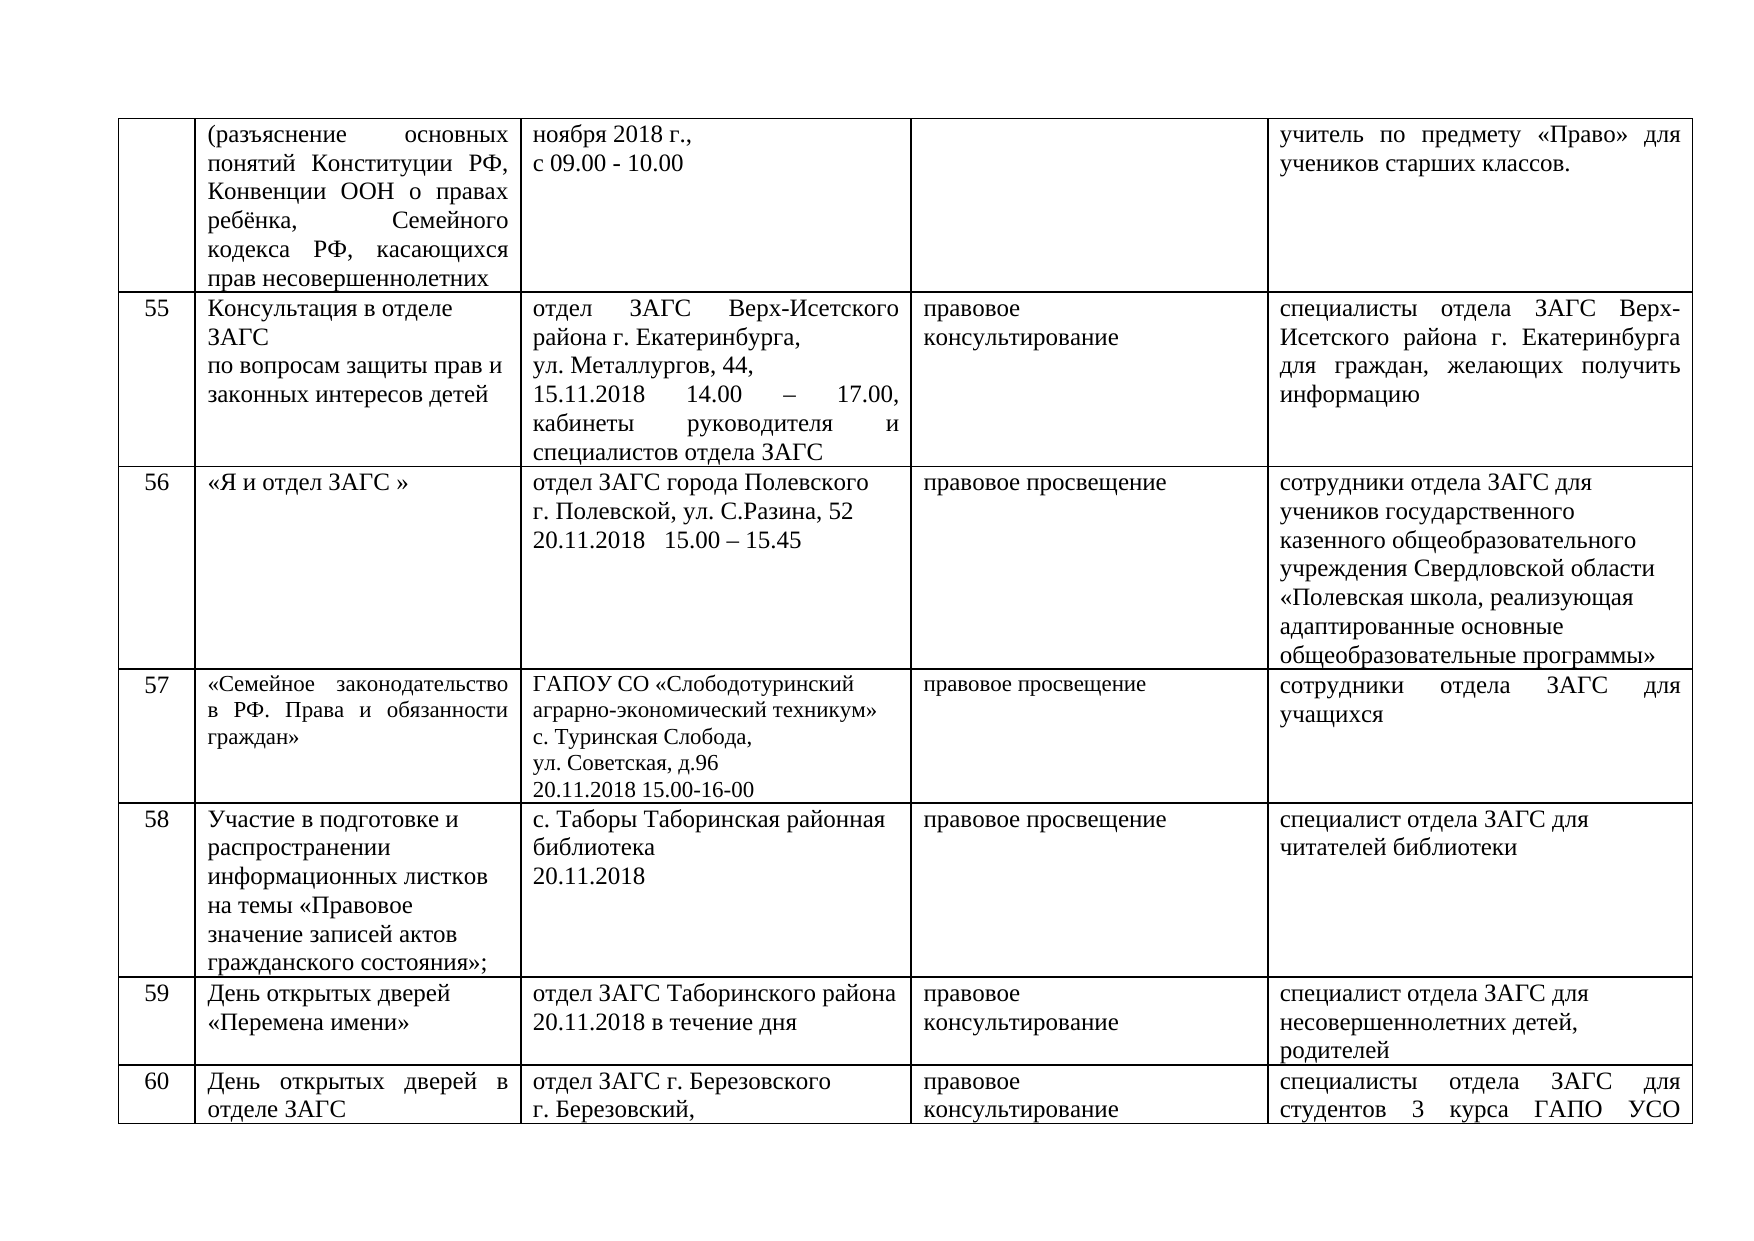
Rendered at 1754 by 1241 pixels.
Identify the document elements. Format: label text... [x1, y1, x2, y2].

table_cell День открытых дверей в отделе ЗАГС [196, 1066, 520, 1123]
table_cell ГАПОУ СО «Слободотуринский аграрно-экономический техникум» с. Туринская Слобода, ул. Советская, д.96 20.11.2018 15.00-16-00 [522, 670, 910, 802]
table_cell правовое консультирование [912, 978, 1267, 1064]
table_cell Консультация в отделе ЗАГС по вопросам защиты прав и законных интересов детей [196, 293, 520, 466]
table_cell [912, 119, 1267, 291]
table_cell 56 [119, 467, 194, 668]
table_cell правовое просвещение [912, 804, 1267, 976]
table_cell правовое просвещение [912, 670, 1267, 802]
table_cell 58 [119, 804, 194, 976]
table_cell «Я и отдел ЗАГС » [196, 467, 520, 668]
table_cell специалисты отдела ЗАГС Верх-Исетского района г. Екатеринбурга для граждан, желающих получить информацию [1269, 293, 1692, 466]
table_cell «Семейное законодательство в РФ. Права и обязанности граждан» [196, 670, 520, 802]
table_cell 55 [119, 293, 194, 466]
table_cell отдел ЗАГС Таборинского района 20.11.2018 в течение дня [522, 978, 910, 1064]
table_cell специалист отдела ЗАГС для несовершеннолетних детей, родителей [1269, 978, 1692, 1064]
table_cell правовое просвещение [912, 467, 1267, 668]
table_cell правовое консультирование [912, 1066, 1267, 1123]
table_cell с. Таборы Таборинская районная библиотека 20.11.2018 [522, 804, 910, 976]
table_cell специалист отдела ЗАГС для читателей библиотеки [1269, 804, 1692, 976]
table_cell специалисты отдела ЗАГС для студентов 3 курса ГАПО УСО [1269, 1066, 1692, 1123]
table_cell 57 [119, 670, 194, 802]
table_cell 59 [119, 978, 194, 1064]
table_cell ноября 2018 г., с 09.00 - 10.00 [522, 119, 910, 291]
table_cell [119, 119, 194, 291]
table_cell отдел ЗАГС Верх-Исетского района г. Екатеринбурга, ул. Металлургов, 44, 15.11.2018 14.00 – 17.00, кабинеты руководителя и специалистов отдела ЗАГС [522, 293, 910, 466]
table_cell правовое консультирование [912, 293, 1267, 466]
table_cell учитель по предмету «Право» для учеников старших классов. [1269, 119, 1692, 291]
table_cell (разъяснение основных понятий Конституции РФ, Конвенции ООН о правах ребёнка, Семейного кодекса РФ, касающихся прав несовершеннолетних [196, 119, 520, 291]
table_cell Участие в подготовке и распространении информационных листков на темы «Правовое значение записей актов гражданского состояния»; [196, 804, 520, 976]
table_cell отдел ЗАГС г. Березовского г. Березовский, [522, 1066, 910, 1123]
table_cell отдел ЗАГС города Полевского г. Полевской, ул. С.Разина, 52 20.11.2018 15.00 – 15.45 [522, 467, 910, 668]
table_cell сотрудники отдела ЗАГС для учеников государственного казенного общеобразовательного учреждения Свердловской области «Полевская школа, реализующая адаптированные основные общеобразовательные программы» [1269, 467, 1692, 668]
table_cell 60 [119, 1066, 194, 1123]
table_cell День открытых дверей «Перемена имени» [196, 978, 520, 1064]
table_cell сотрудники отдела ЗАГС для учащихся [1269, 670, 1692, 802]
